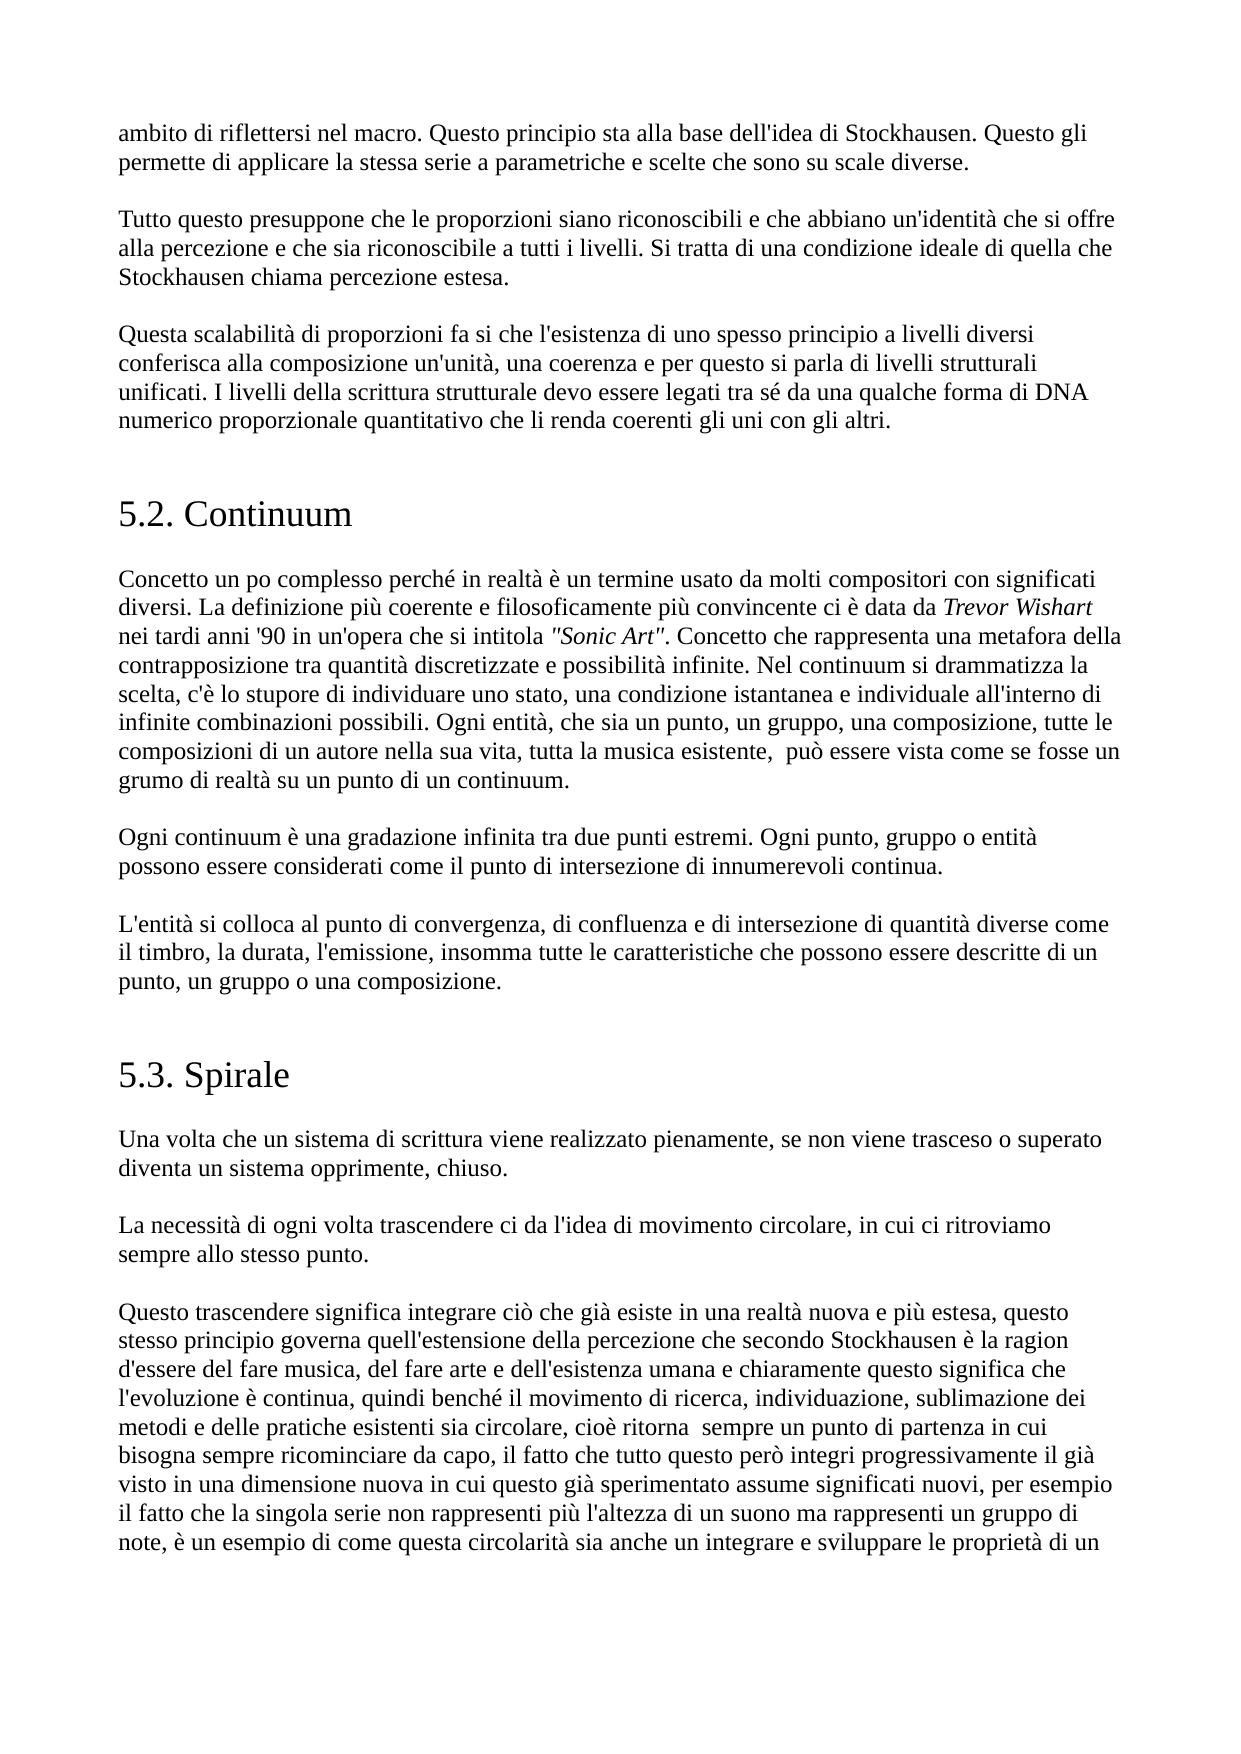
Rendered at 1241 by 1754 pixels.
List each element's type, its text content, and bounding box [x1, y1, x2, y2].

text ambito di riflettersi nel macro. Questo principio sta alla base dell'idea di Stockhausen. Questo gli permette di applicare la stessa serie a parametriche e scelte che sono su scale diverse. Tutto questo presuppone che le proporzioni siano riconoscibili e che abbiano un'identità che si offre alla percezione e che sia riconoscibile a tutti i livelli. Si tratta di una condizione ideale di quella che Stockhausen chiama percezione estesa. Questa scalabilità di proporzioni fa si che l'esistenza di uno spesso principio a livelli diversi conferisca alla composizione un'unità, una coerenza e per questo si parla di livelli strutturali unificati. I livelli della scrittura strutturale devo essere legati tra sé da una qualche forma di DNA numerico proporzionale quantitativo che li renda coerenti gli uni con gli altri. [118, 118, 1122, 434]
text 5.2. Continuum Concetto un po complesso perché in realtà è un termine usato da molti compositori con significati diversi. La definizione più coerente e filosoficamente più convincente ci è data da Trevor Wishart nei tardi anni '90 in un'opera che si intitola "Sonic Art". Concetto che rappresenta una metafora della contrapposizione tra quantità discretizzate e possibilità infinite. Nel continuum si drammatizza la scelta, c'è lo stupore di individuare uno stato, una condizione istantanea e individuale all'interno di infinite combinazioni possibili. Ogni entità, che sia un punto, un gruppo, una composizione, tutte le composizioni di un autore nella sua vita, tutta la musica esistente, può essere vista come se fosse un grumo di realtà su un punto di un continuum. Ogni continuum è una gradazione infinita tra due punti estremi. Ogni punto, gruppo o entità possono essere considerati come il punto di intersezione di innumerevoli continua. L'entità si colloca al punto di convergenza, di confluenza e di intersezione di quantità diverse come il timbro, la durata, l'emissione, insomma tutte le caratteristiche che possono essere descritte di un punto, un gruppo o una composizione. [118, 492, 1122, 995]
text 5.3. Spirale Una volta che un sistema di scrittura viene realizzato pienamente, se non viene trasceso o superato diventa un sistema opprimente, chiuso. La necessità di ogni volta trascendere ci da l'idea di movimento circolare, in cui ci ritroviamo sempre allo stesso punto. Questo trascendere significa integrare ciò che già esiste in una realtà nuova e più estesa, questo stesso principio governa quell'estensione della percezione che secondo Stockhausen è la ragion d'essere del fare musica, del fare arte e dell'esistenza umana e chiaramente questo significa che l'evoluzione è continua, quindi benché il movimento di ricerca, individuazione, sublimazione dei metodi e delle pratiche esistenti sia circolare, cioè ritorna sempre un punto di partenza in cui bisogna sempre ricominciare da capo, il fatto che tutto questo però integri progressivamente il già visto in una dimensione nuova in cui questo già sperimentato assume significati nuovi, per esempio il fatto che la singola serie non rappresenti più l'altezza di un suono ma rappresenti un gruppo di note, è un esempio di come questa circolarità sia anche un integrare e sviluppare le proprietà di un [118, 1052, 1122, 1556]
